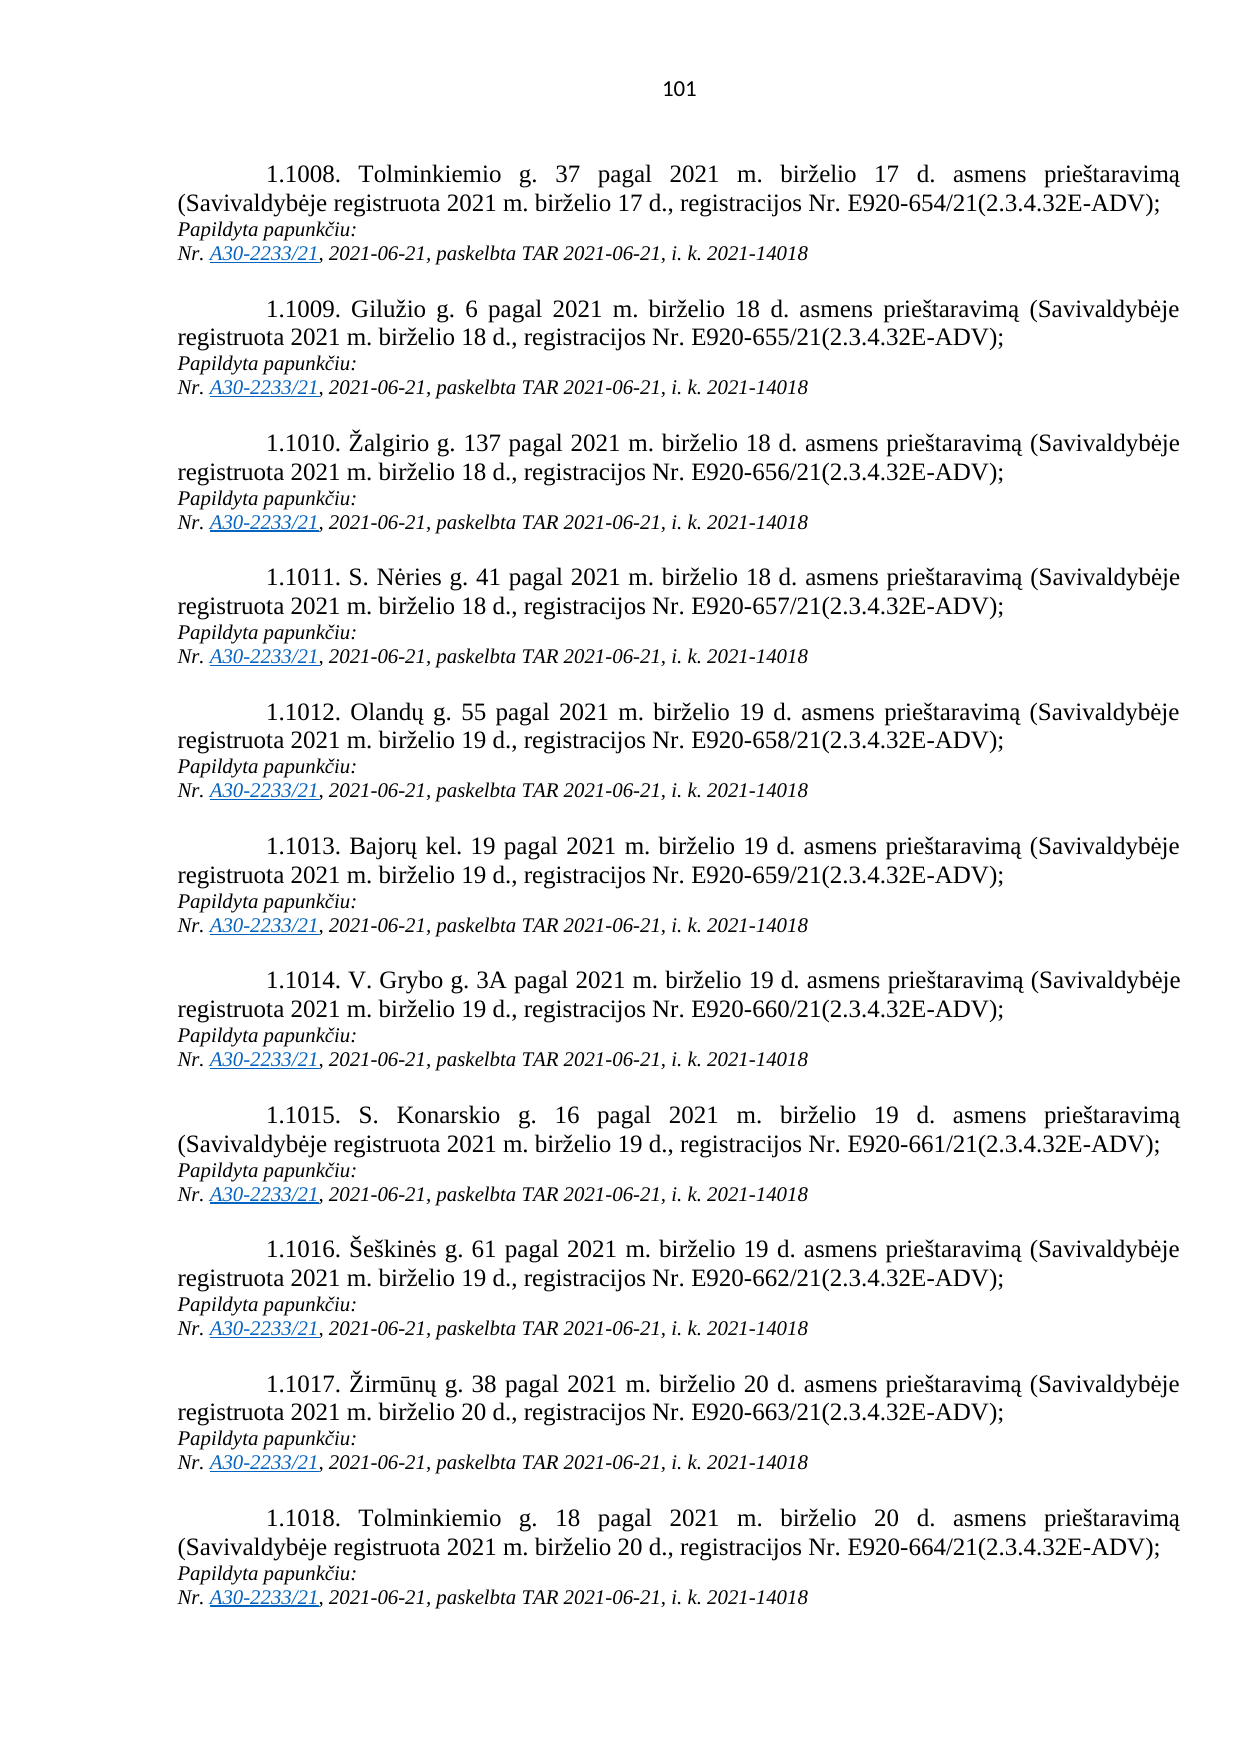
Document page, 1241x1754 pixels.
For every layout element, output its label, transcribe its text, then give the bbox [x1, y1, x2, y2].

text Nr. A30-2233/21, 2021-06-21, paskelbta TAR 2021-06-21, i. k. 2021-14018 [177, 644, 1181, 668]
text Papildyta papunkčiu: [177, 1561, 1181, 1585]
text Nr. A30-2233/21, 2021-06-21, paskelbta TAR 2021-06-21, i. k. 2021-14018 [177, 510, 1181, 534]
text Papildyta papunkčiu: [177, 351, 1181, 375]
text Papildyta papunkčiu: [177, 754, 1181, 778]
text Nr. A30-2233/21, 2021-06-21, paskelbta TAR 2021-06-21, i. k. 2021-14018 [177, 375, 1181, 399]
text 1.1016. Šeškinės g. 61 pagal 2021 m. birželio 19 d. asmens prieštaravimą (Savivaldybėje registruota 2021 m. birželio 19 d., registracijos Nr. E920-662/21(2.3.4.32E-ADV); [177, 1234, 1181, 1292]
text 1.1014. V. Grybo g. 3A pagal 2021 m. birželio 19 d. asmens prieštaravimą (Savivaldybėje registruota 2021 m. birželio 19 d., registracijos Nr. E920-660/21(2.3.4.32E-ADV); [177, 966, 1181, 1023]
text Nr. A30-2233/21, 2021-06-21, paskelbta TAR 2021-06-21, i. k. 2021-14018 [177, 241, 1181, 265]
text Papildyta papunkčiu: [177, 1023, 1181, 1047]
text 1.1011. S. Nėries g. 41 pagal 2021 m. birželio 18 d. asmens prieštaravimą (Savivaldybėje registruota 2021 m. birželio 18 d., registracijos Nr. E920-657/21(2.3.4.32E-ADV); [177, 562, 1181, 620]
text Papildyta papunkčiu: [177, 1292, 1181, 1316]
text 1.1015. S. Konarskio g. 16 pagal 2021 m. birželio 19 d. asmens prieštaravimą (Savivaldybėje registruota 2021 m. birželio 19 d., registracijos Nr. E920-661/21(2.3.4.32E-ADV); [177, 1100, 1181, 1157]
text Papildyta papunkčiu: [177, 889, 1181, 913]
text 1.1012. Olandų g. 55 pagal 2021 m. birželio 19 d. asmens prieštaravimą (Savivaldybėje registruota 2021 m. birželio 19 d., registracijos Nr. E920-658/21(2.3.4.32E-ADV); [177, 697, 1181, 754]
text Nr. A30-2233/21, 2021-06-21, paskelbta TAR 2021-06-21, i. k. 2021-14018 [177, 1047, 1181, 1071]
text 1.1010. Žalgirio g. 137 pagal 2021 m. birželio 18 d. asmens prieštaravimą (Savivaldybėje registruota 2021 m. birželio 18 d., registracijos Nr. E920-656/21(2.3.4.32E-ADV); [177, 428, 1181, 486]
text Papildyta papunkčiu: [177, 1426, 1181, 1450]
text 1.1008. Tolminkiemio g. 37 pagal 2021 m. birželio 17 d. asmens prieštaravimą (Savivaldybėje registruota 2021 m. birželio 17 d., registracijos Nr. E920-654/21(2.3.4.32E-ADV); [177, 159, 1181, 217]
text 1.1018. Tolminkiemio g. 18 pagal 2021 m. birželio 20 d. asmens prieštaravimą (Savivaldybėje registruota 2021 m. birželio 20 d., registracijos Nr. E920-664/21(2.3.4.32E-ADV); [177, 1503, 1181, 1561]
text Nr. A30-2233/21, 2021-06-21, paskelbta TAR 2021-06-21, i. k. 2021-14018 [177, 913, 1181, 937]
text 1.1013. Bajorų kel. 19 pagal 2021 m. birželio 19 d. asmens prieštaravimą (Savivaldybėje registruota 2021 m. birželio 19 d., registracijos Nr. E920-659/21(2.3.4.32E-ADV); [177, 831, 1181, 889]
text 1.1017. Žirmūnų g. 38 pagal 2021 m. birželio 20 d. asmens prieštaravimą (Savivaldybėje registruota 2021 m. birželio 20 d., registracijos Nr. E920-663/21(2.3.4.32E-ADV); [177, 1369, 1181, 1426]
text Nr. A30-2233/21, 2021-06-21, paskelbta TAR 2021-06-21, i. k. 2021-14018 [177, 1316, 1181, 1340]
text Nr. A30-2233/21, 2021-06-21, paskelbta TAR 2021-06-21, i. k. 2021-14018 [177, 1450, 1181, 1474]
text Nr. A30-2233/21, 2021-06-21, paskelbta TAR 2021-06-21, i. k. 2021-14018 [177, 778, 1181, 802]
text 1.1009. Gilužio g. 6 pagal 2021 m. birželio 18 d. asmens prieštaravimą (Savivaldybėje registruota 2021 m. birželio 18 d., registracijos Nr. E920-655/21(2.3.4.32E-ADV); [177, 294, 1181, 351]
text Nr. A30-2233/21, 2021-06-21, paskelbta TAR 2021-06-21, i. k. 2021-14018 [177, 1585, 1181, 1609]
text Papildyta papunkčiu: [177, 620, 1181, 644]
text Papildyta papunkčiu: [177, 217, 1181, 241]
text Nr. A30-2233/21, 2021-06-21, paskelbta TAR 2021-06-21, i. k. 2021-14018 [177, 1182, 1181, 1206]
text Papildyta papunkčiu: [177, 1157, 1181, 1182]
text Papildyta papunkčiu: [177, 486, 1181, 510]
